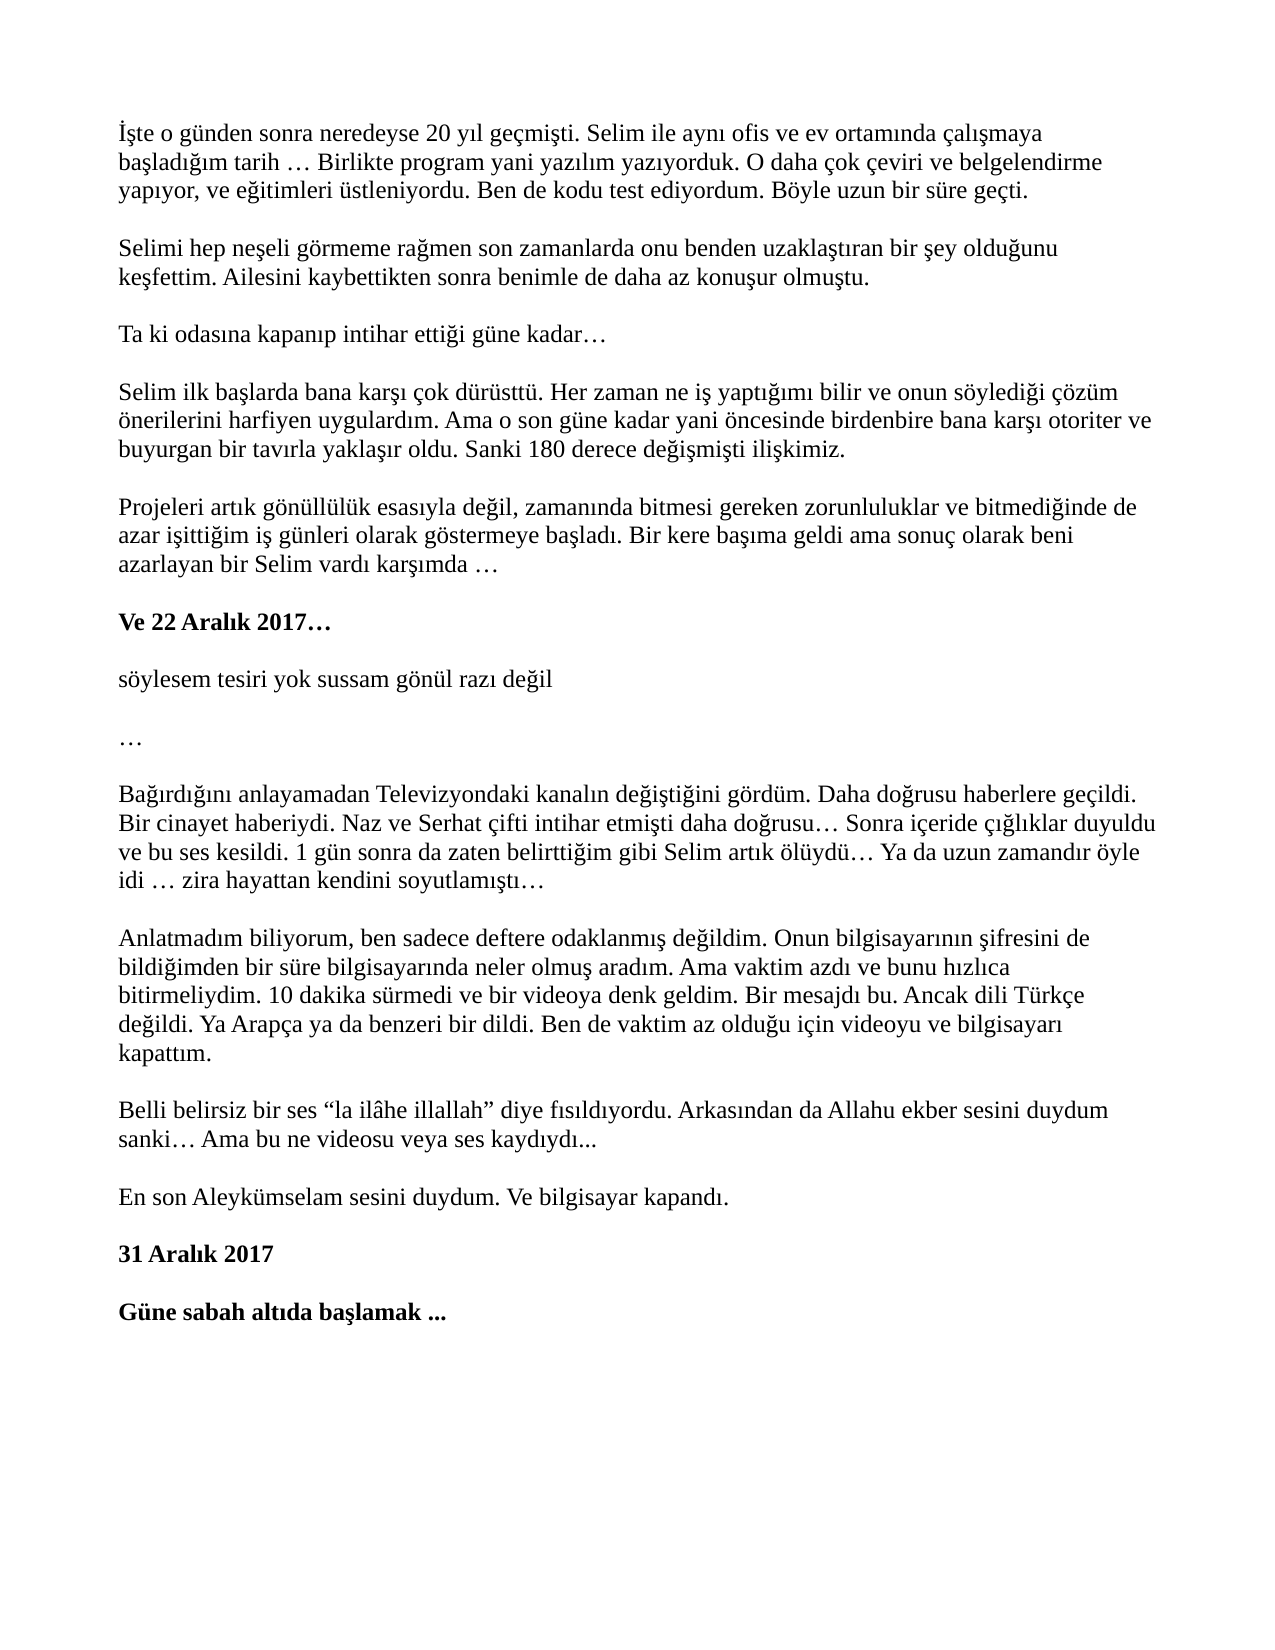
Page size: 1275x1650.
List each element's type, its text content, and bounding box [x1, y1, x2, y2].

text En son Aleykümselam sesini duydum. Ve bilgisayar kapandı. [118, 1182, 1157, 1211]
text Belli belirsiz bir ses “la ilâhe illallah” diye fısıldıyordu. Arkasından da Allahu ekber sesini duydum sanki… Ama bu ne videosu veya ses kaydıydı... [118, 1096, 1157, 1153]
text Projeleri artık gönüllülük esasıyla değil, zamanında bitmesi gereken zorunluluklar ve bitmediğinde de azar işittiğim iş günleri olarak göstermeye başladı. Bir kere başıma geldi ama sonuç olarak beni azarlayan bir Selim vardı karşımda … [118, 492, 1157, 578]
text Ta ki odasına kapanıp intihar ettiği güne kadar… [118, 319, 1157, 348]
text söylesem tesiri yok sussam gönül razı değil [118, 664, 1157, 693]
text … [118, 722, 1157, 751]
text Bağırdığını anlayamadan Televizyondaki kanalın değiştiğini gördüm. Daha doğrusu haberlere geçildi. Bir cinayet haberiydi. Naz ve Serhat çifti intihar etmişti daha doğrusu… Sonra içeride çığlıklar duyuldu ve bu ses kesildi. 1 gün sonra da zaten belirttiğim gibi Selim artık ölüydü… Ya da uzun zamandır öyle idi … zira hayattan kendini soyutlamıştı… [118, 779, 1157, 894]
text Güne sabah altıda başlamak ... [118, 1297, 1157, 1326]
text Selimi hep neşeli görmeme rağmen son zamanlarda onu benden uzaklaştıran bir şey olduğunu keşfettim. Ailesini kaybettikten sonra benimle de daha az konuşur olmuştu. [118, 233, 1157, 291]
text İşte o günden sonra neredeyse 20 yıl geçmişti. Selim ile aynı ofis ve ev ortamında çalışmaya başladığım tarih … Birlikte program yani yazılım yazıyorduk. O daha çok çeviri ve belgelendirme yapıyor, ve eğitimleri üstleniyordu. Ben de kodu test ediyordum. Böyle uzun bir süre geçti. [118, 118, 1157, 204]
text Anlatmadım biliyorum, ben sadece deftere odaklanmış değildim. Onun bilgisayarının şifresini de bildiğimden bir süre bilgisayarında neler olmuş aradım. Ama vaktim azdı ve bunu hızlıca bitirmeliydim. 10 dakika sürmedi ve bir videoya denk geldim. Bir mesajdı bu. Ancak dili Türkçe değildi. Ya Arapça ya da benzeri bir dildi. Ben de vaktim az olduğu için videoyu ve bilgisayarı kapattım. [118, 923, 1157, 1067]
text 31 Aralık 2017 [118, 1239, 1157, 1268]
text Ve 22 Aralık 2017… [118, 607, 1157, 636]
text Selim ilk başlarda bana karşı çok dürüsttü. Her zaman ne iş yaptığımı bilir ve onun söylediği çözüm önerilerini harfiyen uygulardım. Ama o son güne kadar yani öncesinde birdenbire bana karşı otoriter ve buyurgan bir tavırla yaklaşır oldu. Sanki 180 derece değişmişti ilişkimiz. [118, 377, 1157, 463]
